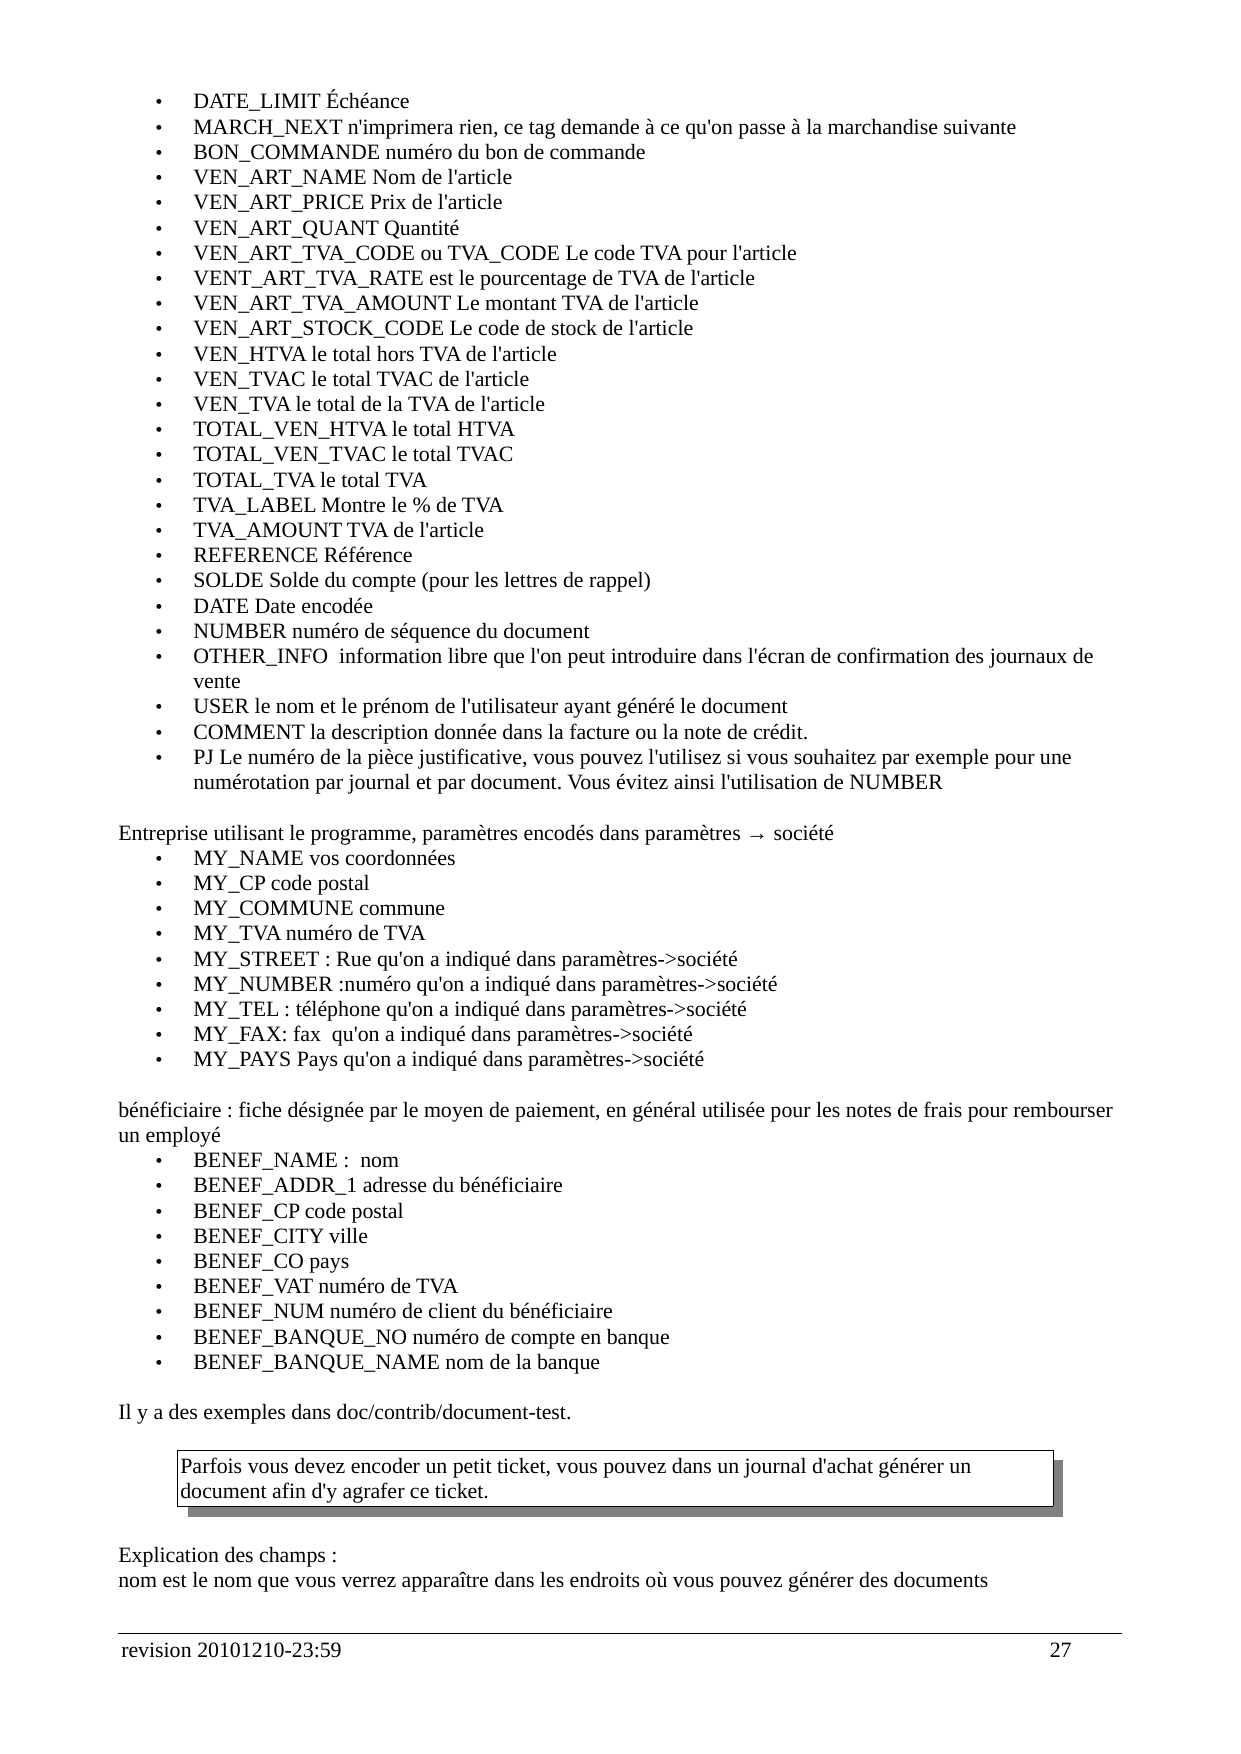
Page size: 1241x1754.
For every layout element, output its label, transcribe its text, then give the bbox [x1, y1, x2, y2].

list BENEF_CO pays [156, 1248, 1122, 1273]
list SOLDE Solde du compte (pour les lettres de rappel) [156, 567, 1122, 593]
text nom est le nom que vous verrez apparaître dans les endroits où vous pouvez générer des documents [118, 1567, 1122, 1592]
list REFERENCE Référence [156, 542, 1122, 567]
list BENEF_BANQUE_NO numéro de compte en banque [156, 1324, 1122, 1349]
list MY_TVA numéro de TVA [156, 920, 1122, 946]
list TVA_LABEL Montre le % de TVA [156, 492, 1122, 517]
list VEN_ART_STOCK_CODE Le code de stock de l'article [156, 315, 1122, 341]
list VEN_ART_NAME Nom de l'article [156, 164, 1122, 189]
list DATE_LIMIT Échéance [156, 88, 1122, 114]
list BENEF_NAME : nom [156, 1147, 1122, 1172]
list MY_COMMUNE commune [156, 895, 1122, 920]
text Il y a des exemples dans doc/contrib/document-test. [118, 1399, 1122, 1424]
list OTHER_INFO information libre que l'on peut introduire dans l'écran de confirmation des journaux de vente [156, 643, 1122, 693]
list TOTAL_VEN_TVAC le total TVAC [156, 441, 1122, 467]
list BON_COMMANDE numéro du bon de commande [156, 139, 1122, 164]
list TVA_AMOUNT TVA de l'article [156, 517, 1122, 542]
list TOTAL_VEN_HTVA le total HTVA [156, 416, 1122, 441]
list NUMBER numéro de séquence du document [156, 618, 1122, 643]
list TOTAL_TVA le total TVA [156, 467, 1122, 492]
text Entreprise utilisant le programme, paramètres encodés dans paramètres → société [118, 819, 1122, 845]
list VEN_ART_QUANT Quantité [156, 214, 1122, 240]
text bénéficiaire : fiche désignée par le moyen de paiement, en général utilisée pour les notes de frais pour rembourser un employé [118, 1097, 1122, 1147]
list PJ Le numéro de la pièce justificative, vous pouvez l'utilisez si vous souhaitez par exemple pour une numérotation par journal et par document. Vous évitez ainsi l'utilisation de NUMBER [156, 744, 1122, 794]
list MY_CP code postal [156, 870, 1122, 895]
list MY_NAME vos coordonnées [156, 845, 1122, 870]
list MY_NUMBER :numéro qu'on a indiqué dans paramètres->société [156, 971, 1122, 996]
list BENEF_CITY ville [156, 1223, 1122, 1248]
list VEN_TVA le total de la TVA de l'article [156, 391, 1122, 416]
list MY_PAYS Pays qu'on a indiqué dans paramètres->société [156, 1046, 1122, 1072]
list MY_TEL : téléphone qu'on a indiqué dans paramètres->société [156, 996, 1122, 1021]
list BENEF_ADDR_1 adresse du bénéficiaire [156, 1172, 1122, 1198]
list VEN_TVAC le total TVAC de l'article [156, 366, 1122, 391]
list BENEF_BANQUE_NAME nom de la banque [156, 1349, 1122, 1374]
list USER le nom et le prénom de l'utilisateur ayant généré le document [156, 693, 1122, 719]
list VENT_ART_TVA_RATE est le pourcentage de TVA de l'article [156, 265, 1122, 290]
list BENEF_NUM numéro de client du bénéficiaire [156, 1298, 1122, 1324]
list DATE Date encodée [156, 593, 1122, 618]
list COMMENT la description donnée dans la facture ou la note de crédit. [156, 719, 1122, 744]
list VEN_ART_TVA_AMOUNT Le montant TVA de l'article [156, 290, 1122, 315]
list MY_STREET : Rue qu'on a indiqué dans paramètres->société [156, 946, 1122, 971]
text Parfois vous devez encoder un petit ticket, vous pouvez dans un journal d'achat générer un document afin d'y agrafer ce ticket. [178, 1451, 1052, 1506]
list VEN_HTVA le total hors TVA de l'article [156, 341, 1122, 366]
list VEN_ART_TVA_CODE ou TVA_CODE Le code TVA pour l'article [156, 240, 1122, 265]
list MY_FAX: fax qu'on a indiqué dans paramètres->société [156, 1021, 1122, 1046]
list MARCH_NEXT n'imprimera rien, ce tag demande à ce qu'on passe à la marchandise suivante [156, 114, 1122, 139]
list BENEF_CP code postal [156, 1198, 1122, 1223]
text Explication des champs : [118, 1542, 1122, 1567]
list BENEF_VAT numéro de TVA [156, 1273, 1122, 1298]
list VEN_ART_PRICE Prix de l'article [156, 189, 1122, 214]
